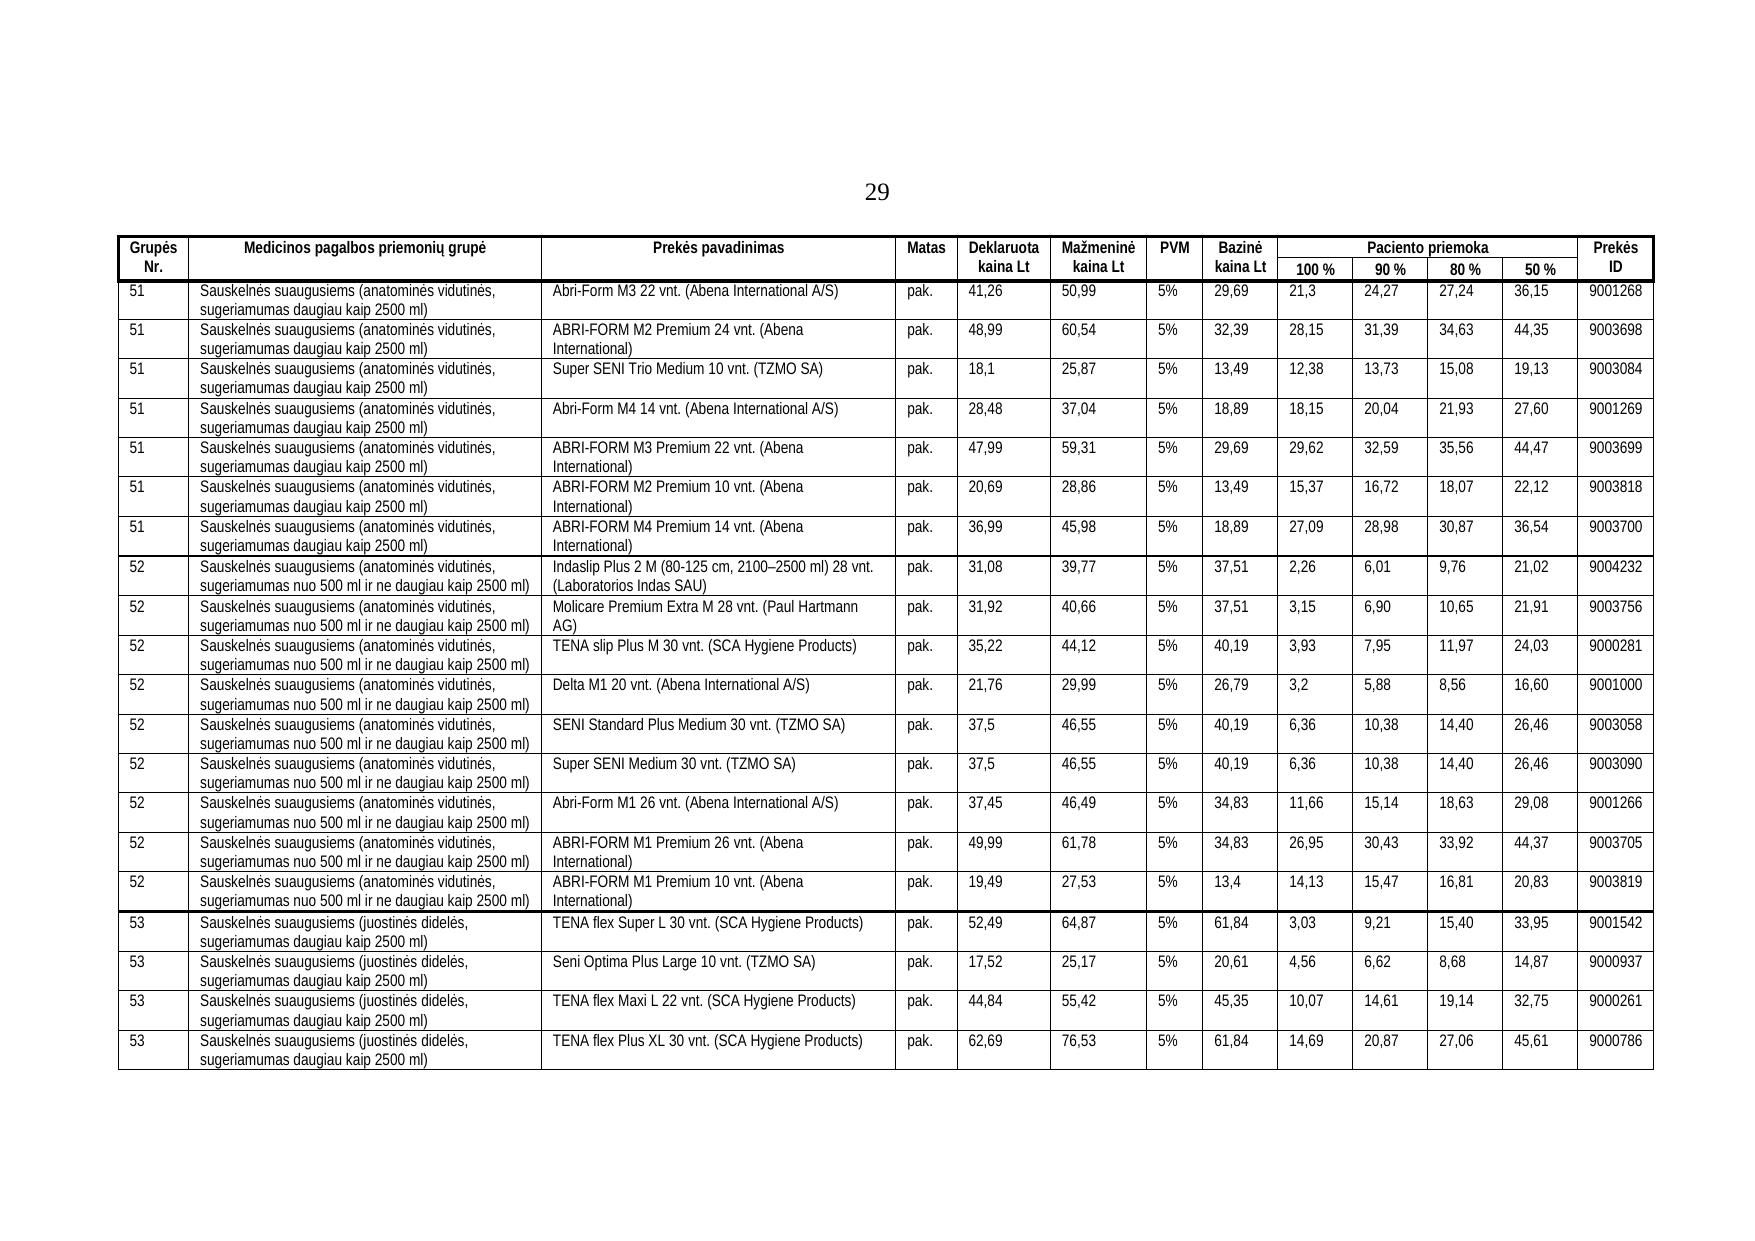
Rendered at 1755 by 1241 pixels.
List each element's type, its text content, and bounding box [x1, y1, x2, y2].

table_cell 25,17 [1051, 952, 1146, 990]
table_cell 36,54 [1503, 517, 1577, 555]
table_cell 32,59 [1353, 438, 1427, 476]
table_cell 40,19 [1203, 754, 1277, 792]
table_cell 29,08 [1503, 793, 1577, 832]
table_cell 9003058 [1578, 715, 1653, 753]
table_cell 50,99 [1051, 283, 1146, 319]
table_cell 52 [119, 715, 188, 753]
table_cell pak. [896, 1031, 957, 1069]
table_cell TENA flex Maxi L 22 vnt. (SCA Hygiene Products) [542, 991, 895, 1029]
table_cell 11,66 [1278, 793, 1352, 832]
table_cell 2,26 [1278, 557, 1352, 595]
table_cell 52 [119, 754, 188, 792]
table_cell 9000261 [1578, 991, 1653, 1029]
table_cell 22,12 [1503, 477, 1577, 516]
table_cell 33,92 [1428, 833, 1502, 871]
table_cell 40,66 [1051, 596, 1146, 635]
table_cell 14,69 [1278, 1031, 1352, 1069]
table_cell pak. [896, 477, 957, 516]
table_cell 9001268 [1578, 283, 1653, 319]
table_cell Sauskelnės suaugusiems (anatominės vidutinės, sugeriamumas nuo 500 ml ir ne daugiau kaip 2500 ml) [189, 715, 541, 753]
table_cell 9000786 [1578, 1031, 1653, 1069]
table_cell 53 [119, 1031, 188, 1069]
table_cell 9003818 [1578, 477, 1653, 516]
table_header Medicinos pagalbos priemonių grupė [189, 238, 541, 279]
table_cell Sauskelnės suaugusiems (anatominės vidutinės, sugeriamumas nuo 500 ml ir ne daugiau kaip 2500 ml) [189, 872, 541, 910]
table_cell 15,14 [1353, 793, 1427, 832]
table_cell 27,60 [1503, 399, 1577, 437]
table_cell pak. [896, 754, 957, 792]
table_cell 26,46 [1503, 754, 1577, 792]
table_cell 5,88 [1353, 675, 1427, 713]
table_cell 19,13 [1503, 359, 1577, 397]
table_cell SENI Standard Plus Medium 30 vnt. (TZMO SA) [542, 715, 895, 753]
table_cell 37,5 [958, 754, 1050, 792]
table_cell Super SENI Trio Medium 10 vnt. (TZMO SA) [542, 359, 895, 397]
table_cell 7,95 [1353, 636, 1427, 674]
table_cell 9,21 [1353, 913, 1427, 951]
table_cell 21,93 [1428, 399, 1502, 437]
table_cell 61,84 [1203, 913, 1277, 951]
table_cell 9003819 [1578, 872, 1653, 910]
table_cell 5% [1147, 833, 1202, 871]
table_cell 28,15 [1278, 320, 1352, 358]
table_cell 27,06 [1428, 1031, 1502, 1069]
table_cell Super SENI Medium 30 vnt. (TZMO SA) [542, 754, 895, 792]
table_cell 5% [1147, 438, 1202, 476]
table_cell 28,86 [1051, 477, 1146, 516]
table_cell 9003700 [1578, 517, 1653, 555]
table_cell 20,83 [1503, 872, 1577, 910]
table_cell 18,07 [1428, 477, 1502, 516]
table_cell 18,63 [1428, 793, 1502, 832]
table_cell Molicare Premium Extra M 28 vnt. (Paul Hartmann AG) [542, 596, 895, 635]
table_cell 34,83 [1203, 833, 1277, 871]
table_cell TENA slip Plus M 30 vnt. (SCA Hygiene Products) [542, 636, 895, 674]
table_cell 47,99 [958, 438, 1050, 476]
table_cell 4,56 [1278, 952, 1352, 990]
table_cell 5% [1147, 952, 1202, 990]
table_cell 52 [119, 675, 188, 713]
table_cell 9001542 [1578, 913, 1653, 951]
table_cell 6,36 [1278, 715, 1352, 753]
table_cell 80 % [1428, 258, 1502, 279]
table_cell 18,15 [1278, 399, 1352, 437]
table_cell pak. [896, 872, 957, 910]
table_cell 60,54 [1051, 320, 1146, 358]
table_header Bazinė kaina Lt [1203, 238, 1277, 279]
table_cell TENA flex Plus XL 30 vnt. (SCA Hygiene Products) [542, 1031, 895, 1069]
table_cell 14,87 [1503, 952, 1577, 990]
table_cell 10,07 [1278, 991, 1352, 1029]
table_cell 51 [119, 359, 188, 397]
table_cell 52 [119, 636, 188, 674]
table_cell 51 [119, 517, 188, 555]
table_cell 40,19 [1203, 715, 1277, 753]
table_cell Sauskelnės suaugusiems (anatominės vidutinės, sugeriamumas daugiau kaip 2500 ml) [189, 320, 541, 358]
table_cell 18,89 [1203, 399, 1277, 437]
table_cell 52 [119, 833, 188, 871]
table_cell 32,75 [1503, 991, 1577, 1029]
table_cell 5% [1147, 517, 1202, 555]
table_cell Sauskelnės suaugusiems (anatominės vidutinės, sugeriamumas nuo 500 ml ir ne daugiau kaip 2500 ml) [189, 596, 541, 635]
table_cell 37,45 [958, 793, 1050, 832]
table_cell 5% [1147, 754, 1202, 792]
table_cell 49,99 [958, 833, 1050, 871]
table_cell 5% [1147, 793, 1202, 832]
table_cell 26,95 [1278, 833, 1352, 871]
table_cell pak. [896, 438, 957, 476]
table_cell 14,13 [1278, 872, 1352, 910]
table_cell Indaslip Plus 2 M (80-125 cm, 2100–2500 ml) 28 vnt. (Laboratorios Indas SAU) [542, 557, 895, 595]
table_cell 29,69 [1203, 283, 1277, 319]
table_cell 31,92 [958, 596, 1050, 635]
table_cell ABRI-FORM M1 Premium 26 vnt. (Abena International) [542, 833, 895, 871]
table_header PVM [1147, 238, 1202, 279]
table_cell 18,1 [958, 359, 1050, 397]
table_cell pak. [896, 283, 957, 319]
table_cell Sauskelnės suaugusiems (anatominės vidutinės, sugeriamumas daugiau kaip 2500 ml) [189, 517, 541, 555]
table_cell ABRI-FORM M2 Premium 10 vnt. (Abena International) [542, 477, 895, 516]
table_cell 8,56 [1428, 675, 1502, 713]
table_cell 20,87 [1353, 1031, 1427, 1069]
table_cell 48,99 [958, 320, 1050, 358]
table_cell 24,03 [1503, 636, 1577, 674]
table_cell 46,49 [1051, 793, 1146, 832]
table_cell 5% [1147, 715, 1202, 753]
table_cell 44,37 [1503, 833, 1577, 871]
table_cell 46,55 [1051, 754, 1146, 792]
table_cell 9003698 [1578, 320, 1653, 358]
table_cell pak. [896, 675, 957, 713]
table_cell 61,84 [1203, 1031, 1277, 1069]
table_cell ABRI-FORM M4 Premium 14 vnt. (Abena International) [542, 517, 895, 555]
table_cell 15,47 [1353, 872, 1427, 910]
table_cell 25,87 [1051, 359, 1146, 397]
table_cell 9004232 [1578, 557, 1653, 595]
table_cell ABRI-FORM M3 Premium 22 vnt. (Abena International) [542, 438, 895, 476]
table_cell 27,24 [1428, 283, 1502, 319]
table_cell 9003084 [1578, 359, 1653, 397]
table_cell 9003090 [1578, 754, 1653, 792]
table_cell Sauskelnės suaugusiems (anatominės vidutinės, sugeriamumas daugiau kaip 2500 ml) [189, 477, 541, 516]
table_cell 52 [119, 557, 188, 595]
table_cell 35,56 [1428, 438, 1502, 476]
table_cell 19,49 [958, 872, 1050, 910]
table_cell 14,40 [1428, 715, 1502, 753]
table_cell 17,52 [958, 952, 1050, 990]
table_cell 9,76 [1428, 557, 1502, 595]
table_cell Sauskelnės suaugusiems (juostinės didelės, sugeriamumas daugiau kaip 2500 ml) [189, 913, 541, 951]
table_cell 45,61 [1503, 1031, 1577, 1069]
table_cell 3,15 [1278, 596, 1352, 635]
table_cell 29,69 [1203, 438, 1277, 476]
table_cell 29,62 [1278, 438, 1352, 476]
table_cell ABRI-FORM M1 Premium 10 vnt. (Abena International) [542, 872, 895, 910]
table_cell Sauskelnės suaugusiems (anatominės vidutinės, sugeriamumas nuo 500 ml ir ne daugiau kaip 2500 ml) [189, 557, 541, 595]
table_cell 5% [1147, 872, 1202, 910]
table_cell 46,55 [1051, 715, 1146, 753]
table_cell 36,99 [958, 517, 1050, 555]
table_cell 9000281 [1578, 636, 1653, 674]
table_cell pak. [896, 320, 957, 358]
table_cell 6,90 [1353, 596, 1427, 635]
table_cell 40,19 [1203, 636, 1277, 674]
table_header Paciento priemoka [1278, 238, 1577, 257]
table_cell Abri-Form M4 14 vnt. (Abena International A/S) [542, 399, 895, 437]
table_cell 5% [1147, 477, 1202, 516]
table_cell 15,40 [1428, 913, 1502, 951]
table_cell 3,2 [1278, 675, 1352, 713]
table_cell 9001000 [1578, 675, 1653, 713]
table_cell 6,36 [1278, 754, 1352, 792]
table_cell 21,91 [1503, 596, 1577, 635]
table_cell 53 [119, 991, 188, 1029]
table_cell 36,15 [1503, 283, 1577, 319]
table_cell pak. [896, 359, 957, 397]
table_cell pak. [896, 991, 957, 1029]
table_cell 51 [119, 477, 188, 516]
table_cell 52 [119, 596, 188, 635]
table_cell 24,27 [1353, 283, 1427, 319]
table_cell 5% [1147, 675, 1202, 713]
table_cell 5% [1147, 399, 1202, 437]
table_cell 6,62 [1353, 952, 1427, 990]
table_cell 9003756 [1578, 596, 1653, 635]
table_cell 20,04 [1353, 399, 1427, 437]
table_cell 13,73 [1353, 359, 1427, 397]
table_cell 21,02 [1503, 557, 1577, 595]
table_cell 59,31 [1051, 438, 1146, 476]
table_cell 37,51 [1203, 557, 1277, 595]
table_cell 11,97 [1428, 636, 1502, 674]
table_cell pak. [896, 952, 957, 990]
table_cell 12,38 [1278, 359, 1352, 397]
table_cell pak. [896, 913, 957, 951]
table_cell Sauskelnės suaugusiems (juostinės didelės, sugeriamumas daugiau kaip 2500 ml) [189, 1031, 541, 1069]
table_cell Abri-Form M1 26 vnt. (Abena International A/S) [542, 793, 895, 832]
table_cell Sauskelnės suaugusiems (anatominės vidutinės, sugeriamumas nuo 500 ml ir ne daugiau kaip 2500 ml) [189, 675, 541, 713]
table_cell 14,40 [1428, 754, 1502, 792]
table_cell 39,77 [1051, 557, 1146, 595]
table_cell 29,99 [1051, 675, 1146, 713]
table_cell 15,08 [1428, 359, 1502, 397]
table_cell 6,01 [1353, 557, 1427, 595]
table_cell 19,14 [1428, 991, 1502, 1029]
table_cell 5% [1147, 913, 1202, 951]
table_cell TENA flex Super L 30 vnt. (SCA Hygiene Products) [542, 913, 895, 951]
table_cell ABRI-FORM M2 Premium 24 vnt. (Abena International) [542, 320, 895, 358]
table_cell 62,69 [958, 1031, 1050, 1069]
table_cell Sauskelnės suaugusiems (anatominės vidutinės, sugeriamumas daugiau kaip 2500 ml) [189, 399, 541, 437]
table_cell 15,37 [1278, 477, 1352, 516]
table_cell 5% [1147, 359, 1202, 397]
table_header Deklaruota kaina Lt [958, 238, 1050, 279]
table_cell 9001266 [1578, 793, 1653, 832]
table_cell 53 [119, 952, 188, 990]
table_cell 34,83 [1203, 793, 1277, 832]
table_cell 10,38 [1353, 754, 1427, 792]
table_header Prekės pavadinimas [542, 238, 895, 279]
table_cell 53 [119, 913, 188, 951]
table_cell Sauskelnės suaugusiems (anatominės vidutinės, sugeriamumas nuo 500 ml ir ne daugiau kaip 2500 ml) [189, 793, 541, 832]
table_cell 10,65 [1428, 596, 1502, 635]
table_cell 37,04 [1051, 399, 1146, 437]
table_cell Sauskelnės suaugusiems (anatominės vidutinės, sugeriamumas nuo 500 ml ir ne daugiau kaip 2500 ml) [189, 754, 541, 792]
table_cell 64,87 [1051, 913, 1146, 951]
table_header Grupės Nr. [120, 238, 188, 279]
table_cell 5% [1147, 557, 1202, 595]
table_cell pak. [896, 399, 957, 437]
table_cell 5% [1147, 320, 1202, 358]
table_cell 5% [1147, 283, 1202, 319]
table_cell 52 [119, 793, 188, 832]
table_cell 100 % [1278, 258, 1352, 279]
table_cell pak. [896, 793, 957, 832]
table_cell 44,47 [1503, 438, 1577, 476]
table_cell 28,98 [1353, 517, 1427, 555]
table_cell 5% [1147, 636, 1202, 674]
table_header Prekės ID [1578, 238, 1652, 279]
table_cell 27,09 [1278, 517, 1352, 555]
table_cell 21,76 [958, 675, 1050, 713]
table_cell 21,3 [1278, 283, 1352, 319]
table_cell Sauskelnės suaugusiems (anatominės vidutinės, sugeriamumas daugiau kaip 2500 ml) [189, 359, 541, 397]
table_cell 51 [119, 320, 188, 358]
table_cell 51 [119, 438, 188, 476]
table_header Matas [896, 238, 957, 279]
table_cell 50 % [1503, 258, 1577, 279]
table_cell 10,38 [1353, 715, 1427, 753]
table_cell pak. [896, 715, 957, 753]
table_cell 13,4 [1203, 872, 1277, 910]
table_cell 16,72 [1353, 477, 1427, 516]
table_cell 20,69 [958, 477, 1050, 516]
table_cell pak. [896, 557, 957, 595]
table_cell pak. [896, 833, 957, 871]
table_cell Sauskelnės suaugusiems (anatominės vidutinės, sugeriamumas daugiau kaip 2500 ml) [189, 438, 541, 476]
table_cell 55,42 [1051, 991, 1146, 1029]
table_cell 45,35 [1203, 991, 1277, 1029]
table_cell 61,78 [1051, 833, 1146, 871]
table_cell 16,81 [1428, 872, 1502, 910]
table_cell 33,95 [1503, 913, 1577, 951]
table_cell 5% [1147, 1031, 1202, 1069]
table_cell 9001269 [1578, 399, 1653, 437]
table_cell 35,22 [958, 636, 1050, 674]
table_cell pak. [896, 636, 957, 674]
table_cell Sauskelnės suaugusiems (anatominės vidutinės, sugeriamumas nuo 500 ml ir ne daugiau kaip 2500 ml) [189, 833, 541, 871]
table_cell 31,08 [958, 557, 1050, 595]
table_header Mažmeninė kaina Lt [1051, 238, 1146, 279]
table_cell 16,60 [1503, 675, 1577, 713]
table_cell 32,39 [1203, 320, 1277, 358]
table_cell 90 % [1353, 258, 1427, 279]
table_cell 28,48 [958, 399, 1050, 437]
table_cell 9003699 [1578, 438, 1653, 476]
table_cell 76,53 [1051, 1031, 1146, 1069]
table_cell 5% [1147, 596, 1202, 635]
table_cell 14,61 [1353, 991, 1427, 1029]
table_cell Delta M1 20 vnt. (Abena International A/S) [542, 675, 895, 713]
table_cell 52 [119, 872, 188, 910]
table_cell 51 [119, 399, 188, 437]
table_cell Abri-Form M3 22 vnt. (Abena International A/S) [542, 283, 895, 319]
table_cell 45,98 [1051, 517, 1146, 555]
table_cell 37,51 [1203, 596, 1277, 635]
table_cell Sauskelnės suaugusiems (juostinės didelės, sugeriamumas daugiau kaip 2500 ml) [189, 952, 541, 990]
table_cell 26,46 [1503, 715, 1577, 753]
table_cell 3,03 [1278, 913, 1352, 951]
table_cell 44,35 [1503, 320, 1577, 358]
table_cell 20,61 [1203, 952, 1277, 990]
table_cell 31,39 [1353, 320, 1427, 358]
table_cell 27,53 [1051, 872, 1146, 910]
table_cell 13,49 [1203, 477, 1277, 516]
table_cell 26,79 [1203, 675, 1277, 713]
table_cell 13,49 [1203, 359, 1277, 397]
table_cell 44,12 [1051, 636, 1146, 674]
table_cell 30,87 [1428, 517, 1502, 555]
table_cell Sauskelnės suaugusiems (anatominės vidutinės, sugeriamumas daugiau kaip 2500 ml) [189, 283, 541, 319]
table_cell 41,26 [958, 283, 1050, 319]
table_cell 9003705 [1578, 833, 1653, 871]
table_cell 9000937 [1578, 952, 1653, 990]
table_cell pak. [896, 596, 957, 635]
table_cell Sauskelnės suaugusiems (juostinės didelės, sugeriamumas daugiau kaip 2500 ml) [189, 991, 541, 1029]
table_cell 30,43 [1353, 833, 1427, 871]
table_cell pak. [896, 517, 957, 555]
table_cell 8,68 [1428, 952, 1502, 990]
table_cell 34,63 [1428, 320, 1502, 358]
table_cell Seni Optima Plus Large 10 vnt. (TZMO SA) [542, 952, 895, 990]
table_cell 52,49 [958, 913, 1050, 951]
table_cell 5% [1147, 991, 1202, 1029]
table_cell Sauskelnės suaugusiems (anatominės vidutinės, sugeriamumas nuo 500 ml ir ne daugiau kaip 2500 ml) [189, 636, 541, 674]
table_cell 18,89 [1203, 517, 1277, 555]
table_cell 37,5 [958, 715, 1050, 753]
table_cell 3,93 [1278, 636, 1352, 674]
table_cell 51 [119, 283, 188, 319]
table_cell 44,84 [958, 991, 1050, 1029]
